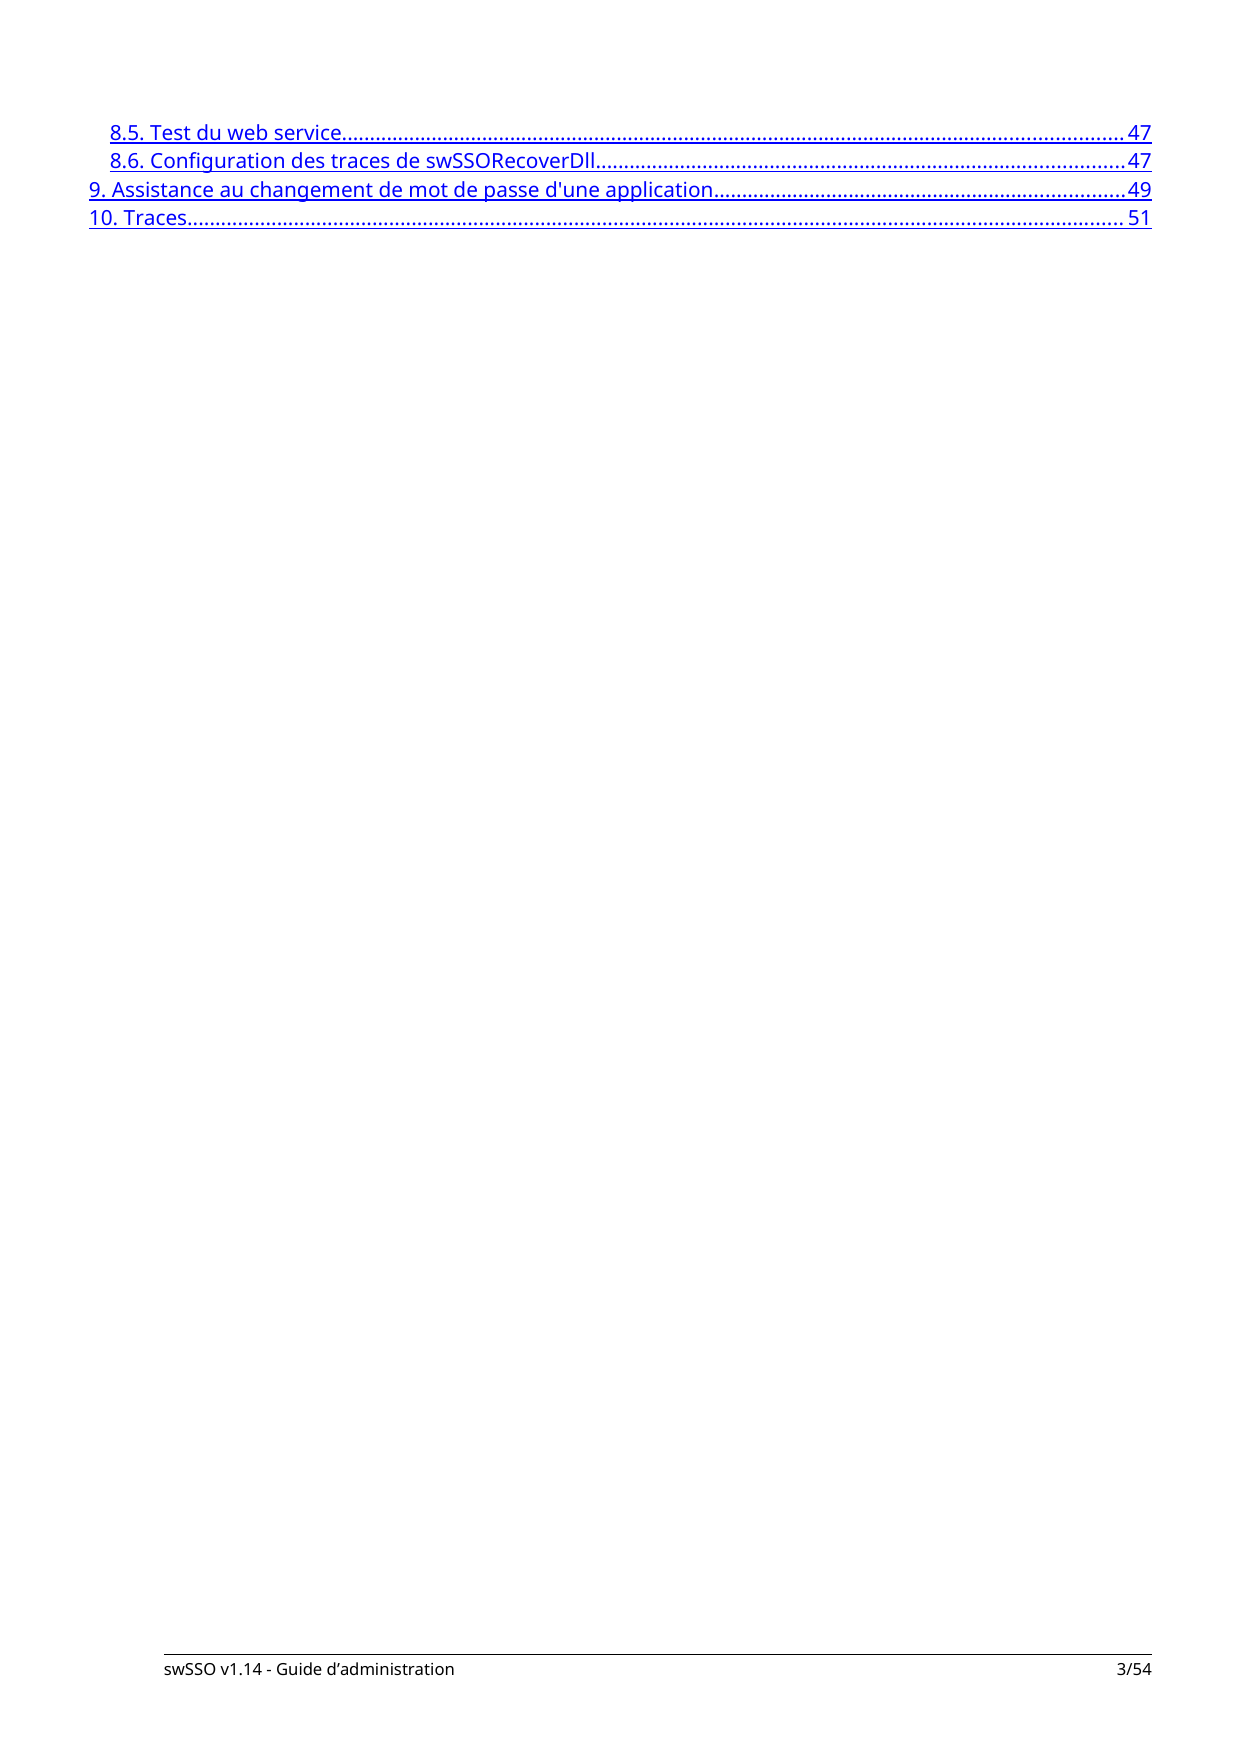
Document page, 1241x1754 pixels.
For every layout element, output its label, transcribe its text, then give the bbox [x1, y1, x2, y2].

text 8.6. Configuration des traces de swSSORecoverDll 47 [109, 147, 1152, 171]
text 8.5. Test du web service 47 [109, 118, 1152, 142]
text [109, 143, 1152, 147]
text 9. Assistance au changement de mot de passe d'une application 49 [89, 175, 1152, 199]
text 10. Traces 51 [89, 203, 1152, 228]
